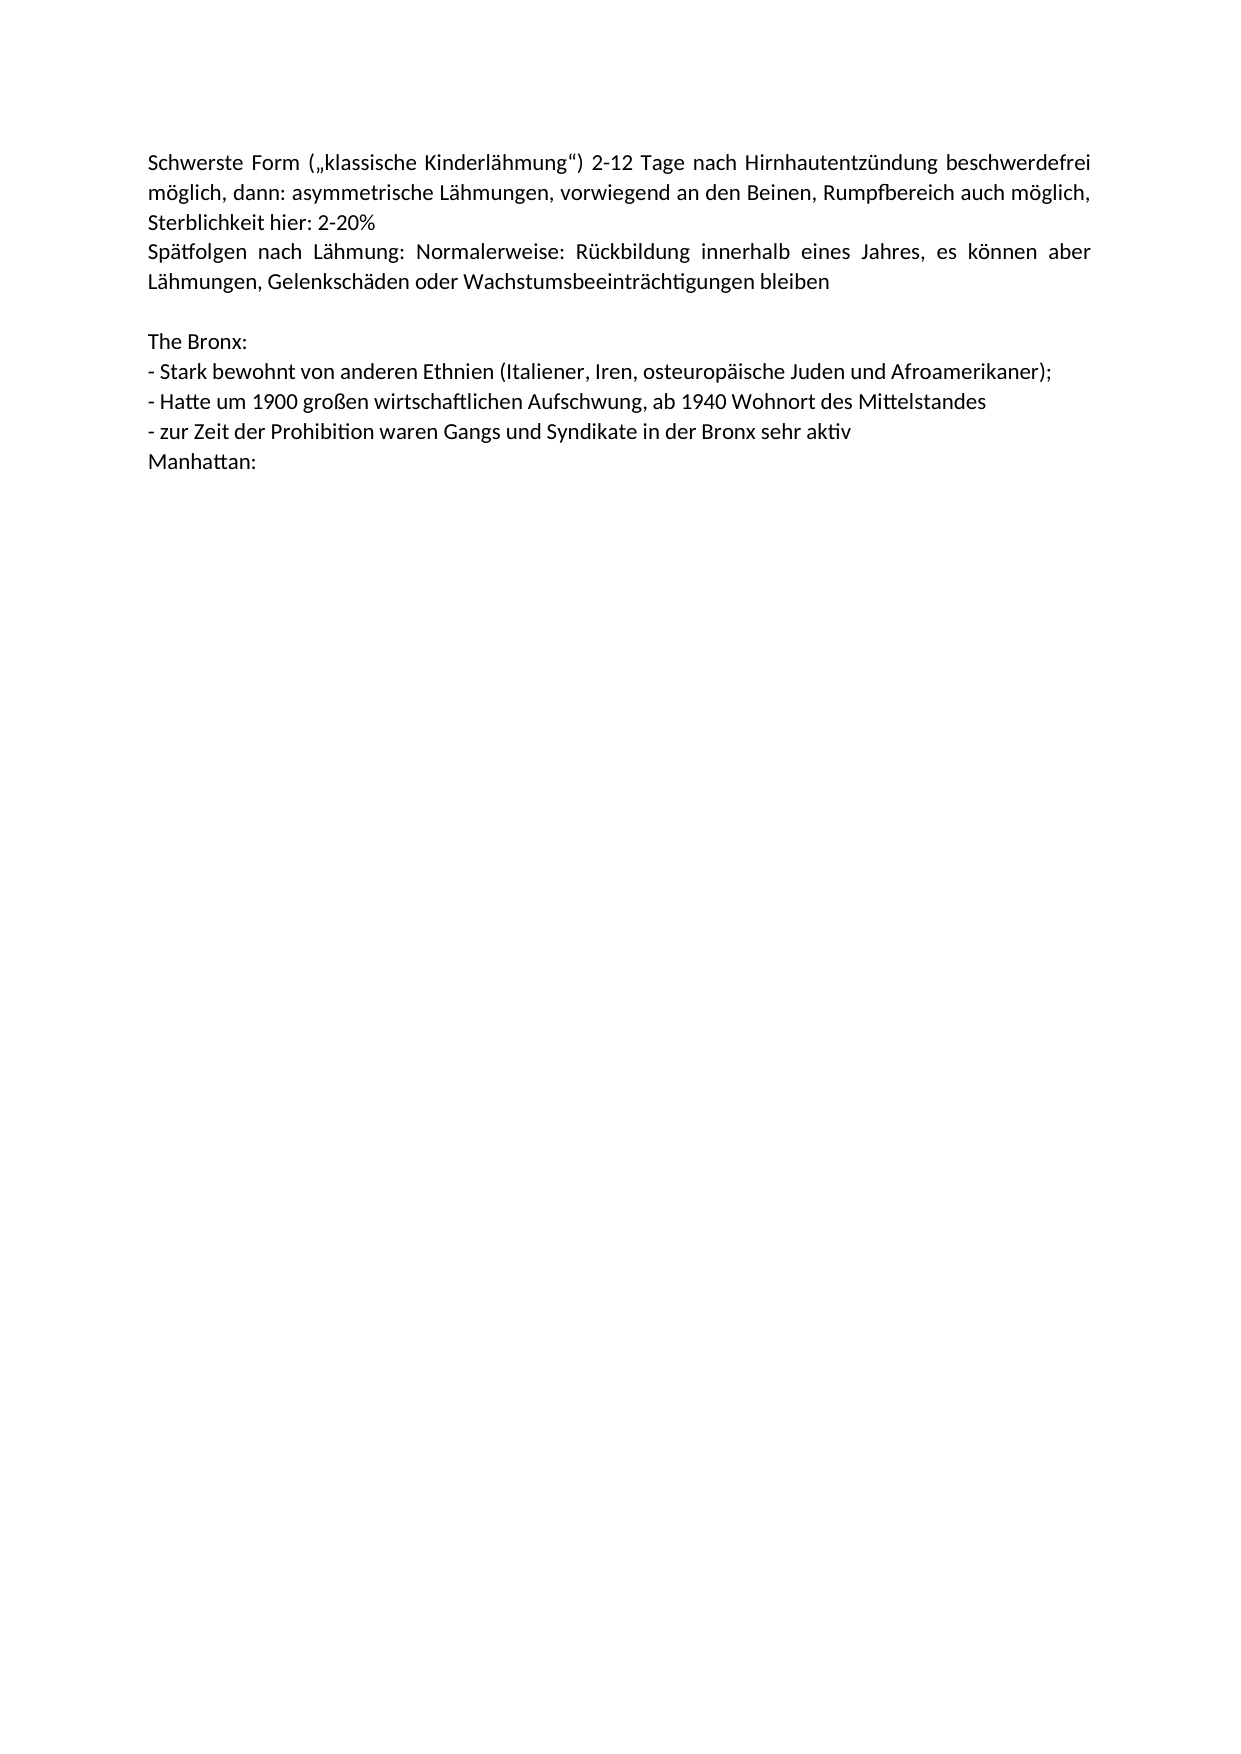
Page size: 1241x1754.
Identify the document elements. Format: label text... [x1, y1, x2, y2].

text - zur Zeit der Prohibition waren Gangs und Syndikate in der Bronx sehr aktiv [148, 417, 1093, 445]
text Spätfolgen nach Lähmung: Normalerweise: Rückbildung innerhalb eines Jahres, es können aber Lähmungen, Gelenkschäden oder Wachstumsbeeinträchtigungen bleiben [148, 237, 1093, 296]
text - Hatte um 1900 großen wirtschaftlichen Aufschwung, ab 1940 Wohnort des Mittelstandes [148, 387, 1093, 415]
text - Stark bewohnt von anderen Ethnien (Italiener, Iren, osteuropäische Juden und Afroamerikaner); [148, 357, 1093, 385]
text The Bronx: [148, 327, 1093, 356]
text Schwerste Form („klassische Kinderlähmung“) 2-12 Tage nach Hirnhautentzündung beschwerdefrei möglich, dann: asymmetrische Lähmungen, vorwiegend an den Beinen, Rumpfbereich auch möglich, Sterblichkeit hier: 2-20% [148, 148, 1093, 236]
text Manhattan: [148, 447, 1093, 475]
